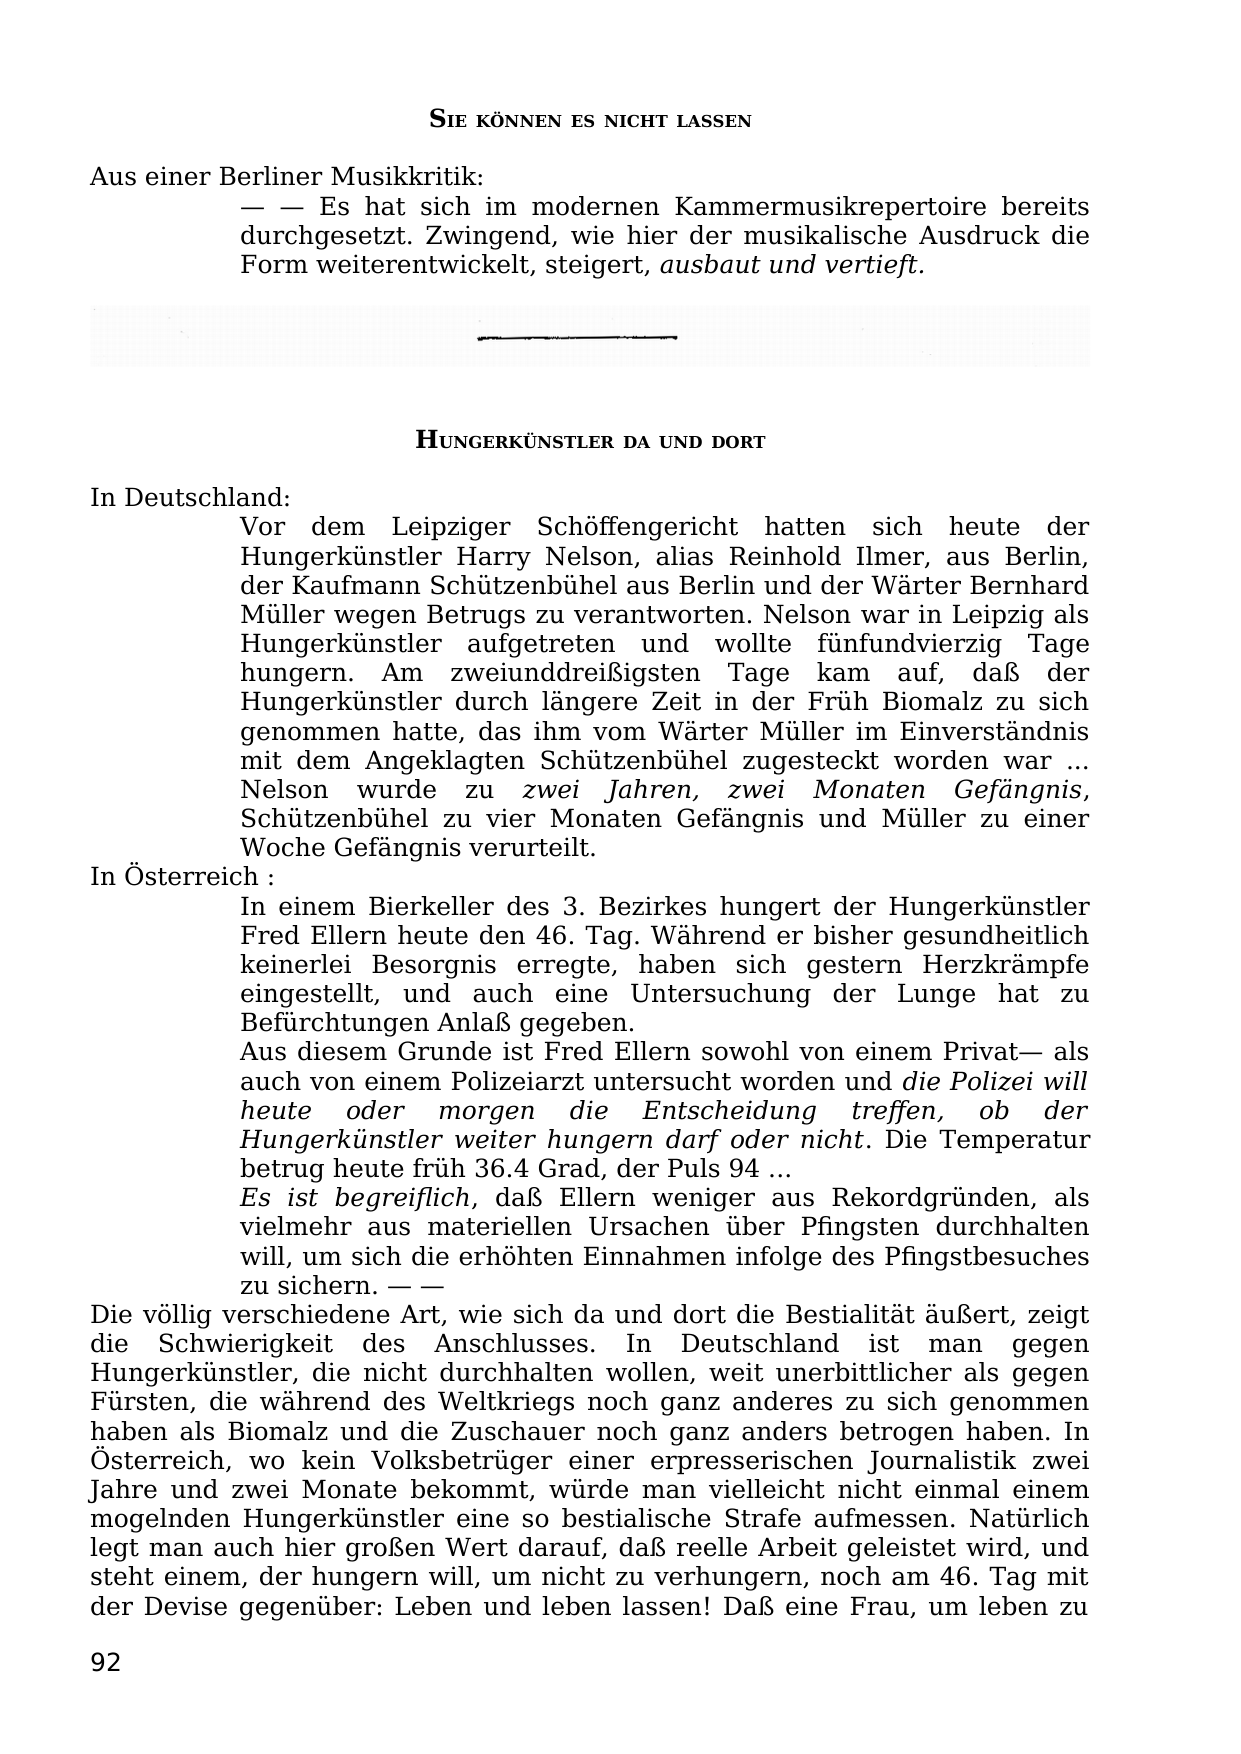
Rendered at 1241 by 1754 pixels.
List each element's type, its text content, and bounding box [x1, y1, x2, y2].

text — — Es hat sich im modernen Kammermusikrepertoire bereits durchgesetzt. Zwingend, wie hier der musikalische Ausdruck die Form weiterentwickelt, steigert, ausbaut und vertieft. [240, 192, 1091, 279]
text Vor dem Leipziger Schöffengericht hatten sich heute der Hungerkünstler Harry Nelson, alias Reinhold Ilmer, aus Berlin, der Kaufmann Schützenbühel aus Berlin und der Wärter Bernhard Müller wegen Betrugs zu verantworten. Nelson war in Leipzig als Hungerkünstler aufgetreten und wollte fünfundvierzig Tage hungern. Am zweiunddreißigsten Tage kam auf, daß der Hungerkünstler durch längere Zeit in der Früh Biomalz zu sich genommen hatte, das ihm vom Wärter Müller im Einverständnis mit dem Angeklagten Schützenbühel zugesteckt worden war ... Nelson wurde zu zwei Jahren, zwei Monaten Gefängnis, Schützenbühel zu vier Monaten Gefängnis und Müller zu einer Woche Gefängnis verurteilt. [240, 512, 1091, 862]
text Sie können es nicht lassen [90, 75, 1091, 133]
picture [90, 305, 1091, 367]
text Aus diesem Grunde ist Fred Ellern sowohl von einem Privat— als auch von einem Polizeiarzt untersucht worden und die Polizei will heute oder morgen die Entscheidung treffen, ob der Hungerkünstler weiter hungern darf oder nicht. Die Temperatur betrug heute früh 36.4 Grad, der Puls 94 ... [240, 1037, 1091, 1183]
text Aus einer Berliner Musikkritik: [90, 162, 1091, 192]
text Es ist begreiflich, daß Ellern weniger aus Rekordgründen, als vielmehr aus materiellen Ursachen über Pfingsten durchhalten will, um sich die erhöhten Einnahmen infolge des Pfingstbesuches zu sichern. — — [240, 1183, 1091, 1300]
text In einem Bierkeller des 3. Bezirkes hungert der Hungerkünstler Fred Ellern heute den 46. Tag. Während er bisher gesundheitlich keinerlei Besorgnis erregte, haben sich gestern Herzkrämpfe eingestellt, und auch eine Untersuchung der Lunge hat zu Befürchtungen Anlaß gegeben. [240, 892, 1091, 1037]
text In Österreich : [90, 862, 1091, 892]
text Hungerkünstler da und dort [90, 396, 1091, 454]
text In Deutschland: [90, 483, 1091, 512]
text Die völlig verschiedene Art, wie sich da und dort die Bestialität äußert, zeigt die Schwierigkeit des Anschlusses. In Deutschland ist man gegen Hungerkünstler, die nicht durchhalten wollen, weit unerbittlicher als gegen Fürsten, die während des Weltkriegs noch ganz anderes zu sich genommen haben als Biomalz und die Zuschauer noch ganz anders betrogen haben. In Österreich, wo kein Volksbetrüger einer erpresserischen Journalistik zwei Jahre und zwei Monate bekommt, würde man vielleicht nicht einmal einem mogelnden Hungerkünstler eine so bestialische Strafe aufmessen. Natürlich legt man auch hier großen Wert darauf, daß reelle Arbeit geleistet wird, und steht einem, der hungern will, um nicht zu verhungern, noch am 46. Tag mit der Devise gegenüber: Leben und leben lassen! Daß eine Frau, um leben zu [90, 1300, 1091, 1621]
